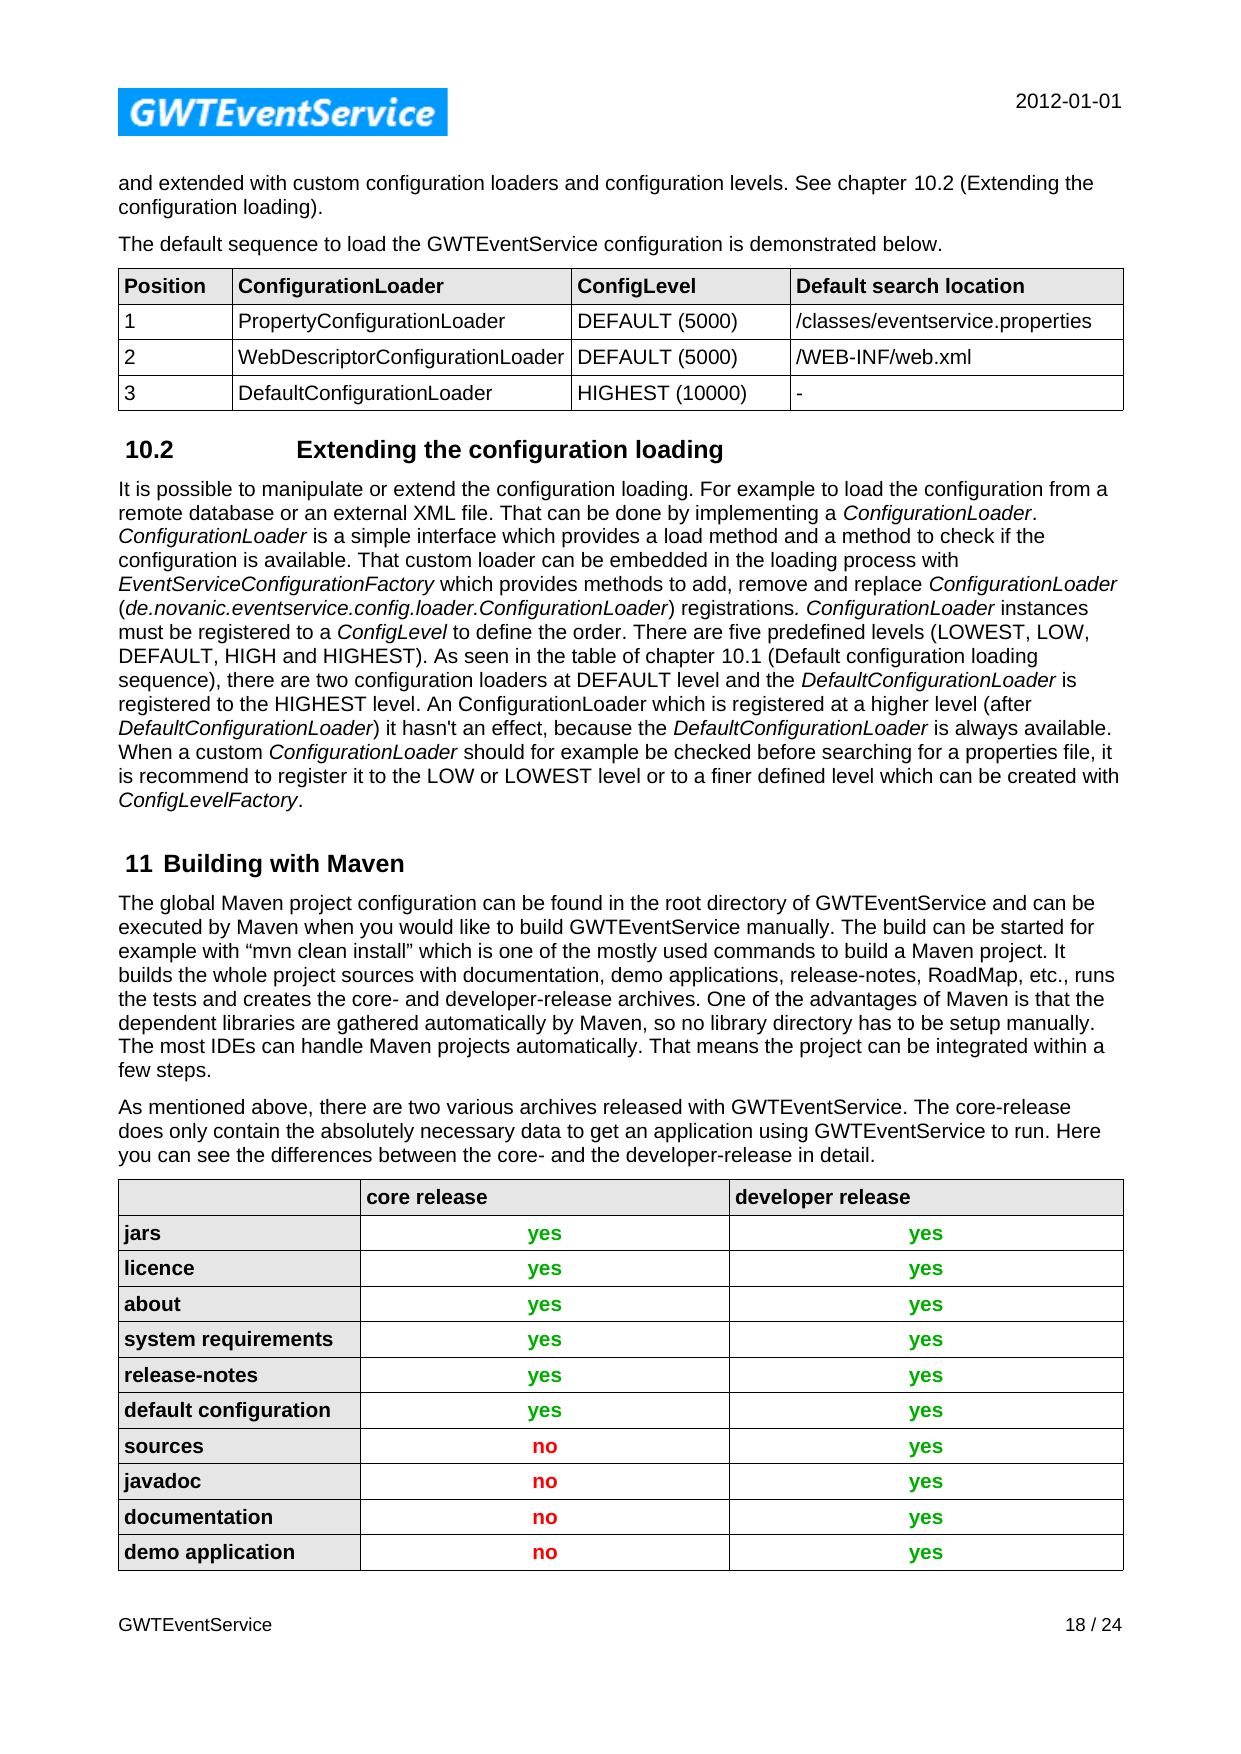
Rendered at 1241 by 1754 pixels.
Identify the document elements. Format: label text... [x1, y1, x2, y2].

table_cell DefaultConfigurationLoader [233, 376, 571, 410]
table_cell yes [361, 1358, 729, 1392]
table_cell yes [730, 1322, 1123, 1357]
table_cell 3 [119, 376, 232, 410]
table_header Position [119, 269, 232, 304]
picture [118, 88, 448, 136]
table_cell yes [361, 1287, 729, 1321]
table_cell yes [361, 1393, 729, 1428]
table_cell documentation [119, 1500, 360, 1534]
table_header developer release [730, 1180, 1123, 1215]
table_cell HIGHEST (10000) [572, 376, 790, 410]
text As mentioned above, there are two various archives released with GWTEventService. The core-release does only contain the absolutely necessary data to get an application using GWTEventService to run. Here you can see the differences between the core- and the developer-release in detail. [118, 1095, 1122, 1167]
table_cell 2 [119, 340, 232, 375]
text and extended with custom configuration loaders and configuration levels. See chapter 10.2 (Extending the configuration loading). [118, 171, 1122, 219]
text The global Maven project configuration can be found in the root directory of GWTEventService and can be executed by Maven when you would like to build GWTEventService manually. The build can be started for example with “mvn clean install” which is one of the mostly used commands to build a Maven project. It builds the whole project sources with documentation, demo applications, release-notes, RoadMap, etc., runs the tests and creates the core- and developer-release archives. One of the advantages of Maven is that the dependent libraries are gathered automatically by Maven, so no library directory has to be setup manually. The most IDEs can handle Maven projects automatically. That means the project can be integrated within a few steps. [118, 891, 1122, 1082]
table_header core release [361, 1180, 729, 1215]
table_cell yes [730, 1287, 1123, 1321]
table_cell jars [119, 1216, 360, 1250]
table_cell yes [361, 1322, 729, 1357]
table_cell yes [730, 1358, 1123, 1392]
subtitle Building with Maven [118, 849, 1122, 878]
table_cell about [119, 1287, 360, 1321]
table_cell release-notes [119, 1358, 360, 1392]
table_cell no [361, 1464, 729, 1499]
table_cell yes [730, 1500, 1123, 1534]
table_cell licence [119, 1251, 360, 1286]
table_cell yes [730, 1216, 1123, 1250]
table_header Default search location [791, 269, 1123, 304]
table_cell no [361, 1429, 729, 1463]
text The default sequence to load the GWTEventService configuration is demonstrated below. [118, 232, 1122, 256]
table_header [119, 1180, 360, 1215]
table_cell /WEB-INF/web.xml [791, 340, 1123, 375]
table_cell yes [730, 1429, 1123, 1463]
table_cell demo application [119, 1535, 360, 1570]
table_cell DEFAULT (5000) [572, 340, 790, 375]
table_cell yes [730, 1464, 1123, 1499]
table_cell 1 [119, 305, 232, 339]
table_header ConfigurationLoader [233, 269, 571, 304]
table_header ConfigLevel [572, 269, 790, 304]
subtitle Extending the configuration loading [118, 435, 1122, 464]
table_cell - [791, 376, 1123, 410]
table_cell default configuration [119, 1393, 360, 1428]
table_cell yes [730, 1251, 1123, 1286]
table_cell yes [730, 1535, 1123, 1570]
table_cell DEFAULT (5000) [572, 305, 790, 339]
table_cell no [361, 1500, 729, 1534]
table_cell /classes/eventservice.properties [791, 305, 1123, 339]
table_cell PropertyConfigurationLoader [233, 305, 571, 339]
table_cell yes [361, 1216, 729, 1250]
table_cell sources [119, 1429, 360, 1463]
table_cell yes [730, 1393, 1123, 1428]
table_cell javadoc [119, 1464, 360, 1499]
text It is possible to manipulate or extend the configuration loading. For example to load the configuration from a remote database or an external XML file. That can be done by implementing a ConfigurationLoader. ConfigurationLoader is a simple interface which provides a load method and a method to check if the configuration is available. That custom loader can be embedded in the loading process with EventServiceConfigurationFactory which provides methods to add, remove and replace ConfigurationLoader (de.novanic.eventservice.config.loader.ConfigurationLoader) registrations. ConfigurationLoader instances must be registered to a ConfigLevel to define the order. There are five predefined levels (LOWEST, LOW, DEFAULT, HIGH and HIGHEST). As seen in the table of chapter 10.1 (Default configuration loading sequence), there are two configuration loaders at DEFAULT level and the DefaultConfigurationLoader is registered to the HIGHEST level. An ConfigurationLoader which is registered at a higher level (after DefaultConfigurationLoader) it hasn't an effect, because the DefaultConfigurationLoader is always available. When a custom ConfigurationLoader should for example be checked before searching for a properties file, it is recommend to register it to the LOW or LOWEST level or to a finer defined level which can be created with ConfigLevelFactory. [118, 476, 1122, 812]
table_cell system requirements [119, 1322, 360, 1357]
table_cell yes [361, 1251, 729, 1286]
table_cell no [361, 1535, 729, 1570]
table_cell WebDescriptorConfigurationLoader [233, 340, 571, 375]
